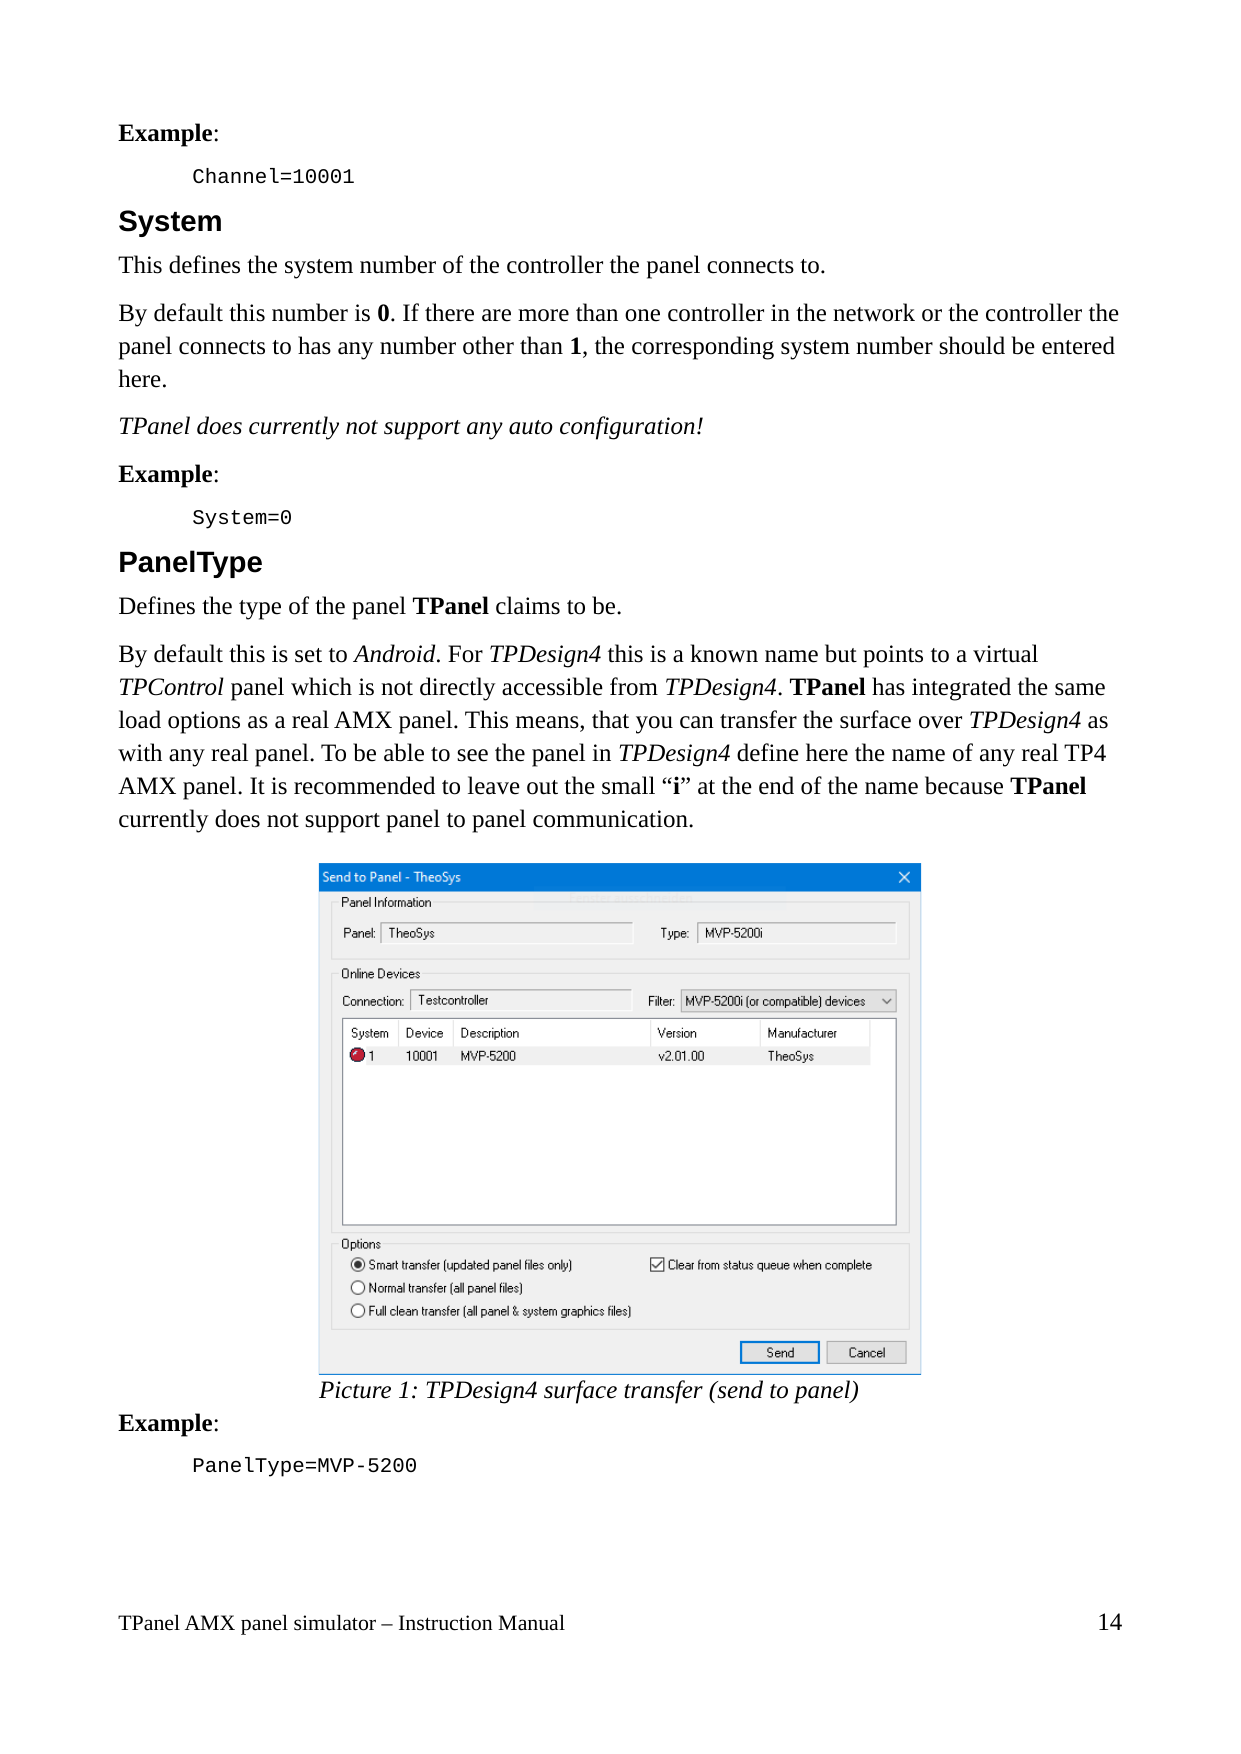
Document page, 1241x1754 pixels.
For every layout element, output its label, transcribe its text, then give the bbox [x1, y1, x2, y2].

text By default this is set to Android. For TPDesign4 this is a known name but points to a virtual TPControl panel which is not directly accessible from TPDesign4. TPanel has integrated the same load options as a real AMX panel. This means, that you can transfer the surface over TPDesign4 as with any real panel. To be able to see the panel in TPDesign4 define here the name of any real TP4 AMX panel. It is recommended to leave out the small “i” at the end of the name because TPanel currently does not support panel to panel communication. [118, 639, 1122, 833]
text Channel=10001 [118, 166, 1122, 189]
text This defines the system number of the controller the panel connects to. [118, 250, 1122, 279]
subtitle PanelType [118, 545, 1122, 579]
text Example: [118, 851, 1122, 1436]
text TPanel does currently not support any auto configuration! [118, 411, 1122, 440]
text Picture 1: TPDesign4 surface transfer (send to panel) [319, 1375, 921, 1403]
text Example: [118, 118, 1122, 147]
text Defines the type of the panel TPanel claims to be. [118, 591, 1122, 620]
text By default this number is 0. If there are more than one controller in the network or the controller the panel connects to has any number other than 1, the corresponding system number should be entered here. [118, 298, 1122, 393]
text PanelType=MVP-5200 [118, 1455, 1122, 1479]
picture [318, 863, 922, 1375]
text Example: [118, 459, 1122, 488]
subtitle System [118, 204, 1122, 238]
text System=0 [118, 507, 1122, 530]
